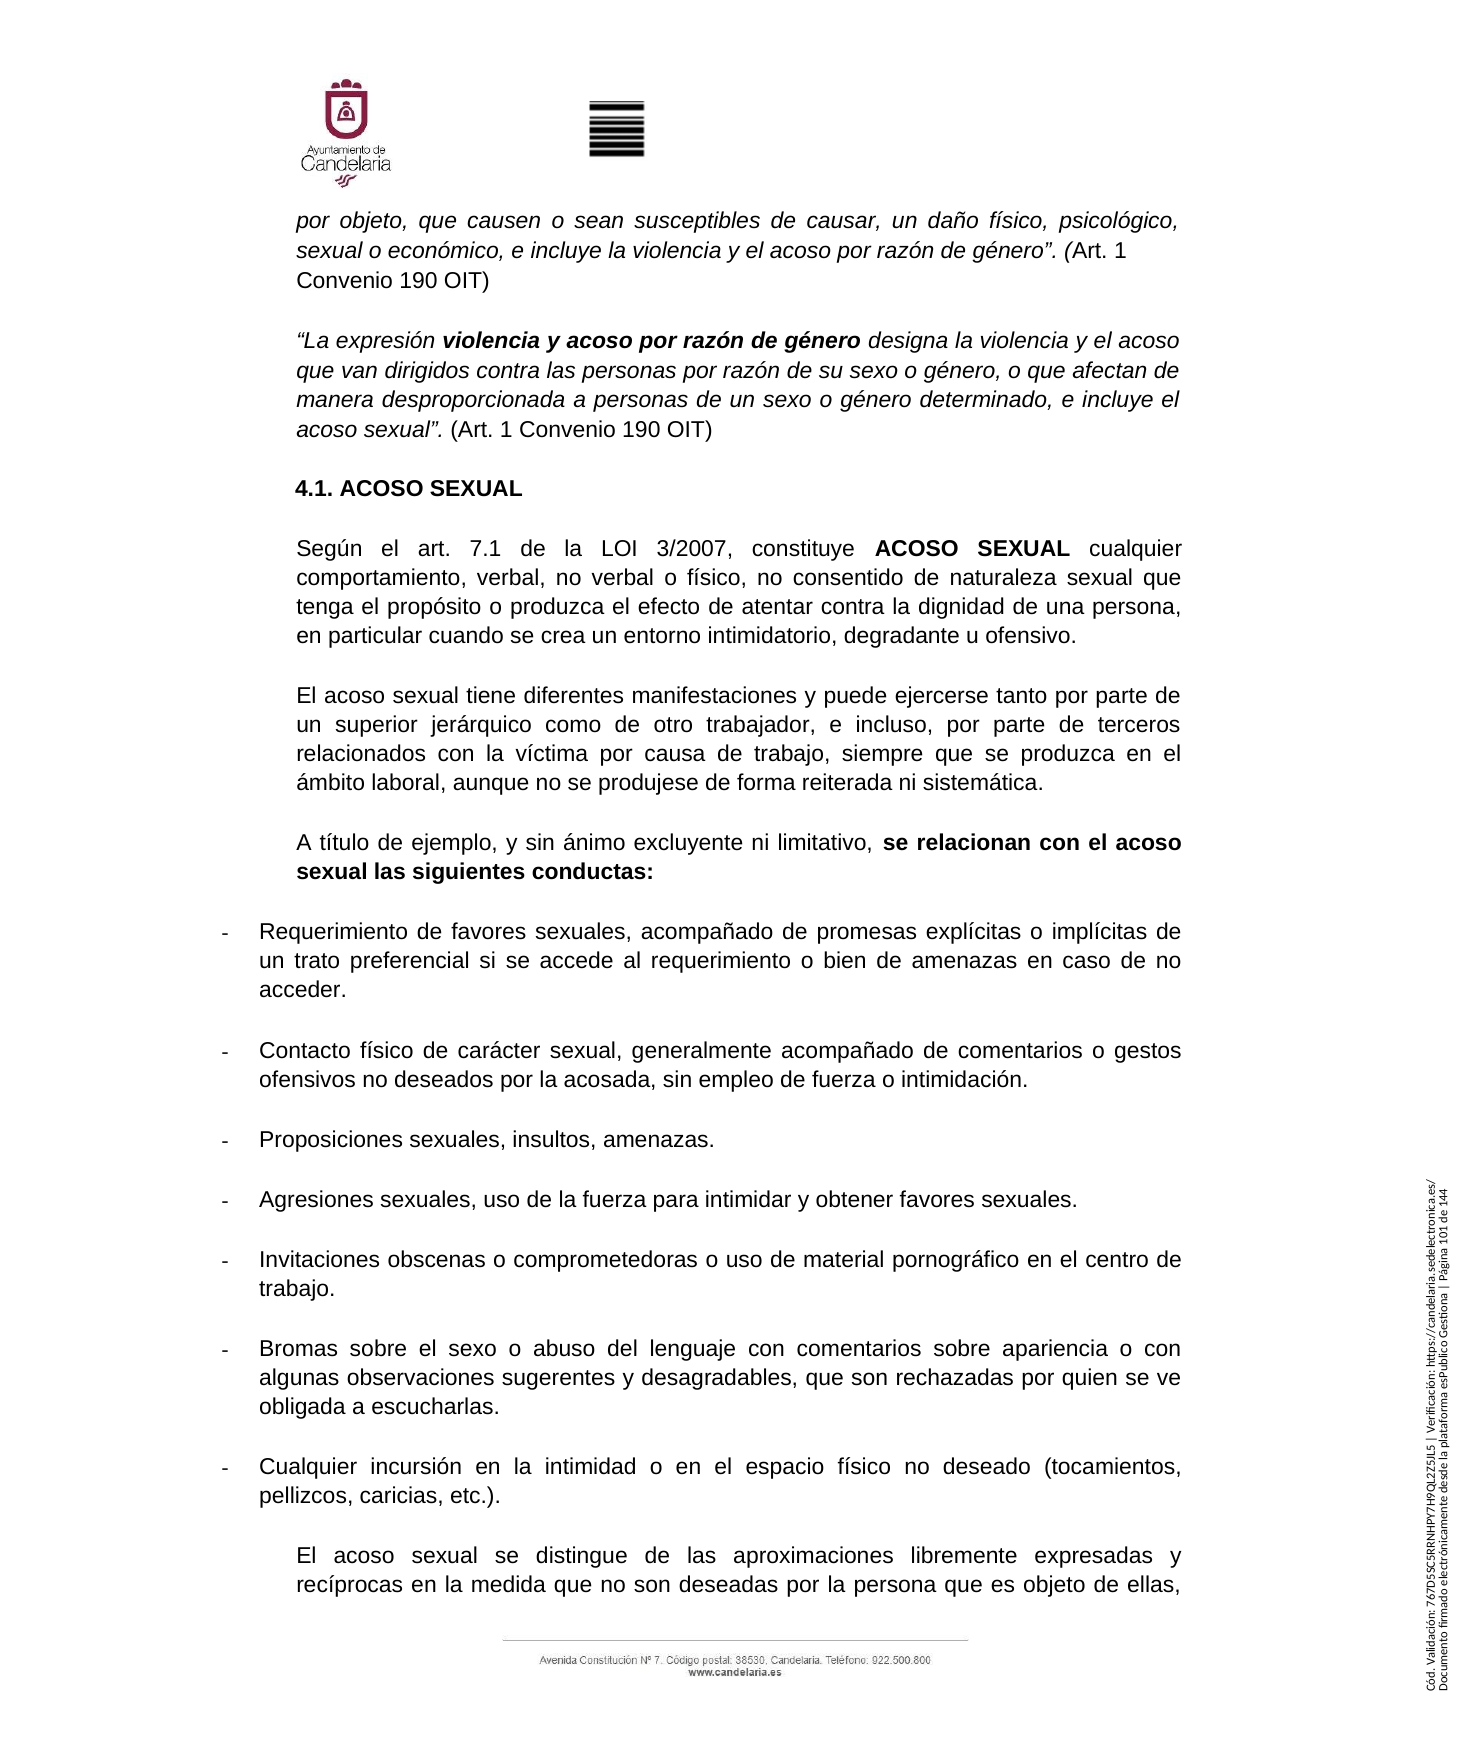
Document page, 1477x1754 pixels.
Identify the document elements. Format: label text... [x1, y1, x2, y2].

text por objeto, que causen o sean susceptibles de causar, un daño físico, psicológico, sexual o económico, e incluye la violencia y el acoso por razón de género”. (Art. 1 [296, 207, 1182, 263]
subtitle 4.1. ACOSO SEXUAL [295, 475, 1182, 502]
text Según el art. 7.1 de la LOI 3/2007, constituye ACOSO SEXUAL cualquier comportamiento, verbal, no verbal o físico, no consentido de naturaleza sexual que tenga el propósito o produzca el efecto de atentar contra la dignidad de una persona, en particular cuando se crea un entorno intimidatorio, degradante u ofensivo. [296, 535, 1182, 649]
text El acoso sexual se distingue de las aproximaciones libremente expresadas y recíprocas en la medida que no son deseadas por la persona que es objeto de ellas, [296, 1542, 1182, 1598]
list Invitaciones obscenas o comprometedoras o uso de material pornográfico en el centro de trabajo. [221, 1246, 1182, 1301]
list Bromas sobre el sexo o abuso del lenguaje con comentarios sobre apariencia o con algunas observaciones sugerentes y desagradables, que son rechazadas por quien se ve obligada a escucharlas. [221, 1335, 1182, 1419]
text Convenio 190 OIT) [296, 267, 1182, 293]
list Cualquier incursión en la intimidad o en el espacio físico no deseado (tocamientos, pellizcos, caricias, etc.). [221, 1453, 1182, 1508]
text A título de ejemplo, y sin ánimo excluyente ni limitativo, se relacionan con el acoso sexual las siguientes conductas: [296, 829, 1182, 884]
list Proposiciones sexuales, insultos, amenazas. [221, 1126, 1182, 1152]
list Requerimiento de favores sexuales, acompañado de promesas explícitas o implícitas de un trato preferencial si se accede al requerimiento o bien de amenazas en caso de no acceder. [221, 918, 1182, 1003]
list Agresiones sexuales, uso de la fuerza para intimidar y obtener favores sexuales. [221, 1186, 1182, 1212]
text El acoso sexual tiene diferentes manifestaciones y puede ejercerse tanto por parte de un superior jerárquico como de otro trabajador, e incluso, por parte de terceros relacionados con la víctima por causa de trabajo, siempre que se produzca en el ámbito laboral, aunque no se produjese de forma reiterada ni sistemática. [296, 682, 1182, 796]
text “La expresión violencia y acoso por razón de género designa la violencia y el acoso que van dirigidos contra las personas por razón de su sexo o género, o que afectan de manera desproporcionada a personas de un sexo o género determinado, e incluye el acoso sexual”. (Art. 1 Convenio 190 OIT) [296, 327, 1182, 442]
list Contacto físico de carácter sexual, generalmente acompañado de comentarios o gestos ofensivos no deseados por la acosada, sin empleo de fuerza o intimidación. [221, 1037, 1182, 1092]
